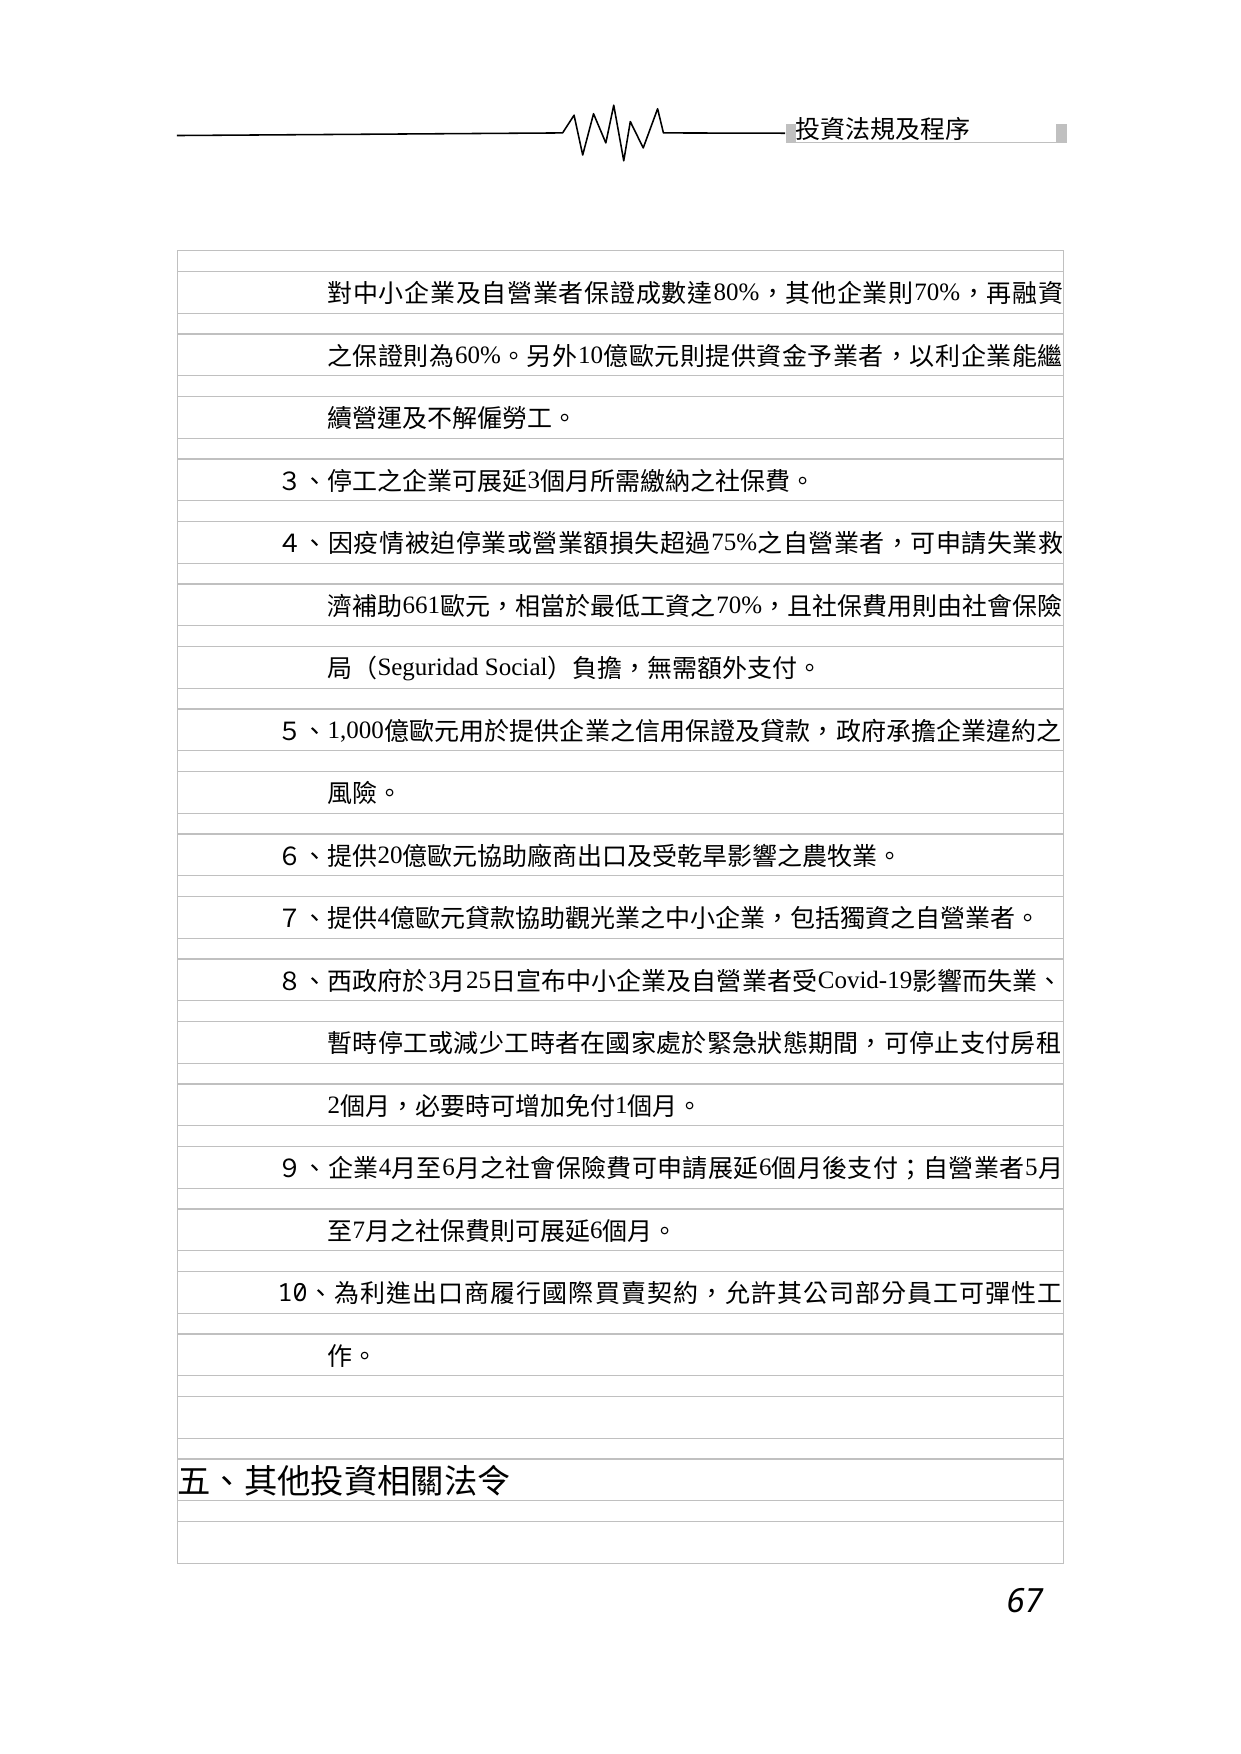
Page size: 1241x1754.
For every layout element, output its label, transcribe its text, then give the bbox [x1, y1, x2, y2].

text [277, 376, 1063, 396]
text [277, 939, 1063, 958]
text ５、1,000億歐元用於提供企業之信用保證及貸款，政府承擔企業違約之 [277, 710, 1063, 750]
text [277, 1314, 1063, 1333]
text ３、停工之企業可展延3個月所需繳納之社保費。 [277, 460, 1063, 500]
text ８、西政府於3月25日宣布中小企業及自營業者受Covid-19影響而失業、 [277, 960, 1063, 1000]
text [277, 439, 1063, 458]
text [178, 1439, 1063, 1458]
text 2個月，必要時可增加免付1個月。 [277, 1085, 1063, 1125]
text [277, 1126, 1063, 1146]
text [277, 814, 1063, 833]
text 作。 [277, 1335, 1063, 1375]
text ６、提供20億歐元協助廠商出口及受乾旱影響之農牧業。 [277, 835, 1063, 875]
text ９、企業4月至6月之社會保險費可申請展延6個月後支付；自營業者5月 [277, 1147, 1063, 1188]
text [277, 751, 1063, 771]
text [277, 876, 1063, 896]
text [277, 1064, 1063, 1083]
text [277, 1189, 1063, 1208]
text 風險。 [277, 772, 1063, 813]
text 對中小企業及自營業者保證成數達80%，其他企業則70%，再融資 [277, 272, 1063, 313]
text [277, 251, 1063, 271]
text [277, 501, 1063, 521]
text [277, 1251, 1063, 1271]
text [277, 1001, 1063, 1021]
text 濟補助661歐元，相當於最低工資之70%，且社保費用則由社會保險 [277, 585, 1063, 625]
text 暫時停工或減少工時者在國家處於緊急狀態期間，可停止支付房租 [277, 1022, 1063, 1063]
text 10、為利進出口商履行國際買賣契約，允許其公司部分員工可彈性工 [277, 1272, 1063, 1313]
text 五、其他投資相關法令 [178, 1460, 1063, 1500]
text [277, 314, 1063, 333]
text 之保證則為60%。另外10億歐元則提供資金予業者，以利企業能繼 [277, 335, 1063, 375]
text 續營運及不解僱勞工。 [277, 397, 1063, 438]
text ４、因疫情被迫停業或營業額損失超過75%之自營業者，可申請失業救 [277, 522, 1063, 563]
text [277, 689, 1063, 708]
text [277, 626, 1063, 646]
text 至7月之社保費則可展延6個月。 [277, 1210, 1063, 1250]
text ７、提供4億歐元貸款協助觀光業之中小企業，包括獨資之自營業者。 [277, 897, 1063, 938]
text [277, 564, 1063, 583]
text 局（Seguridad Social）負擔，無需額外支付。 [277, 647, 1063, 688]
